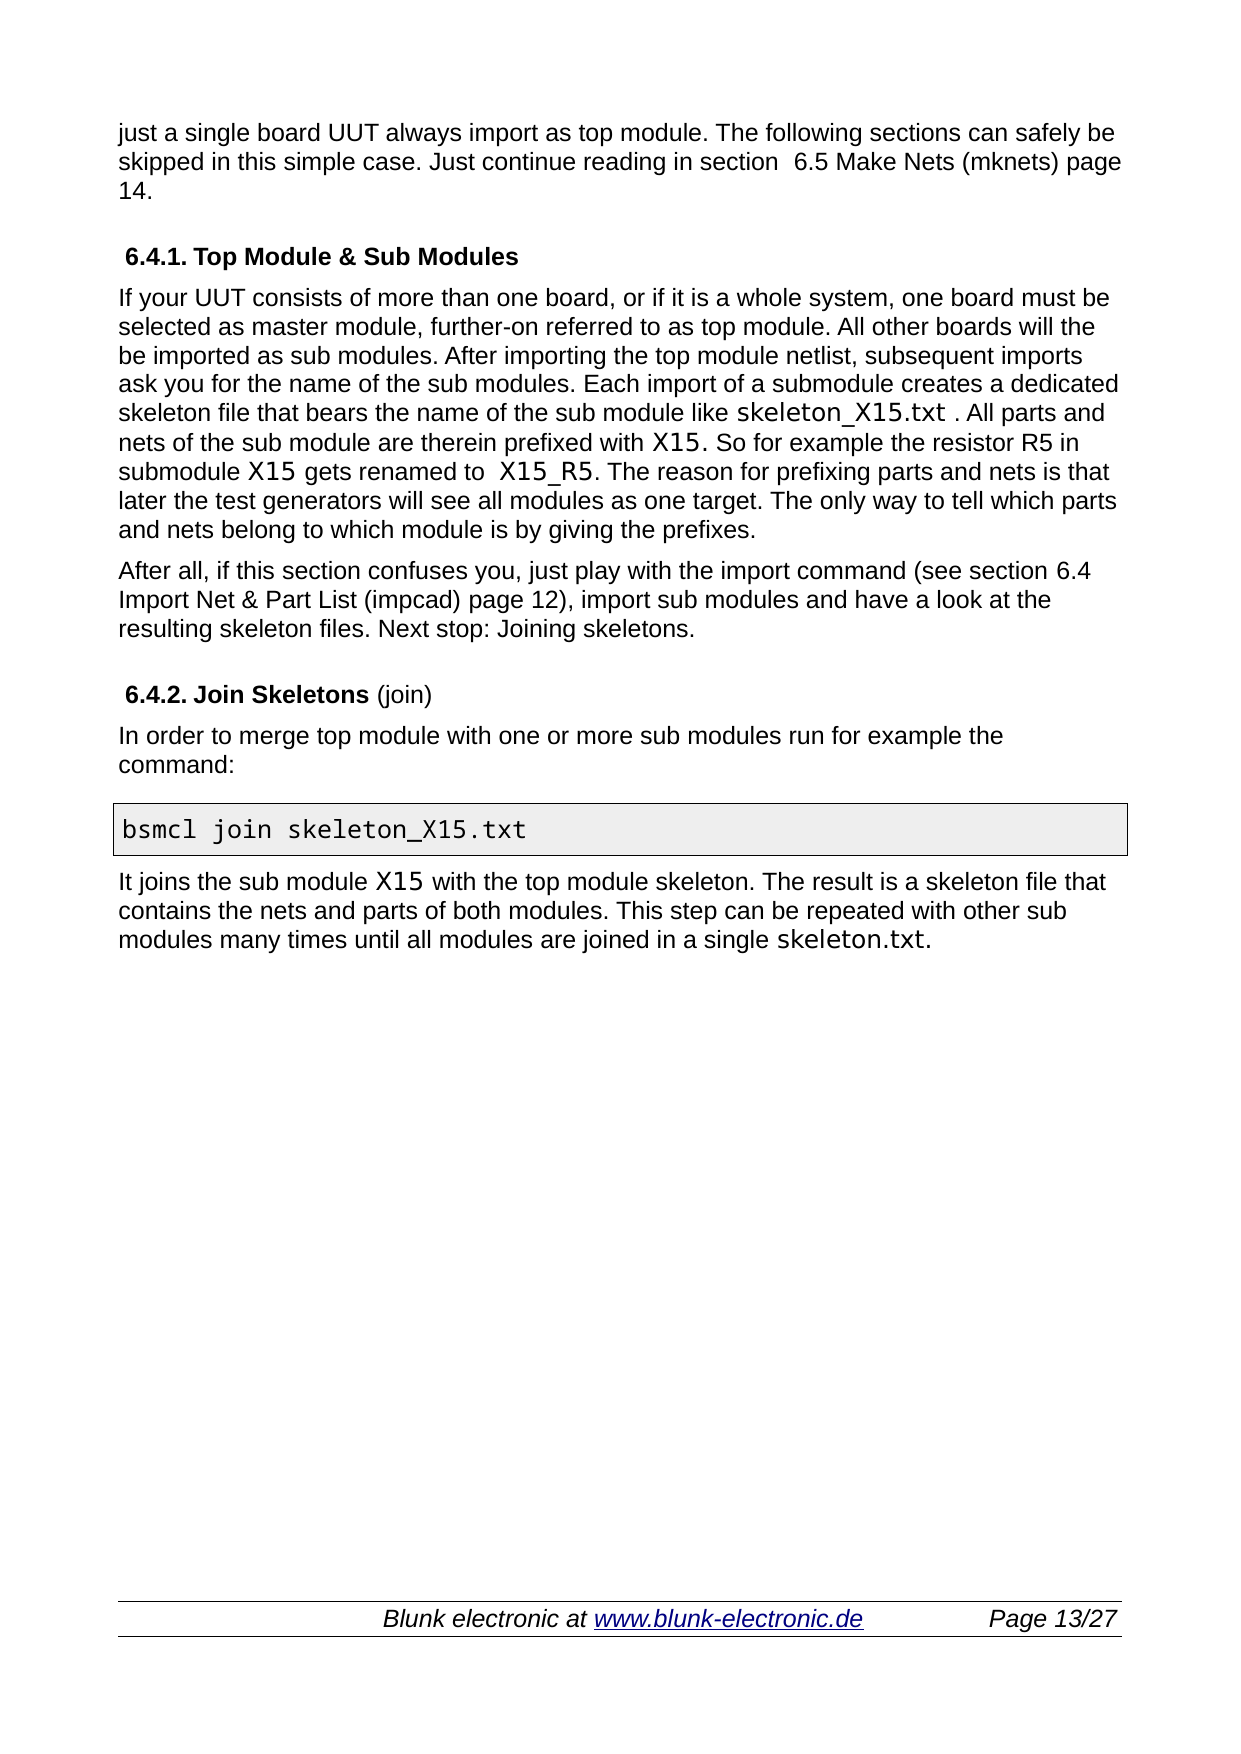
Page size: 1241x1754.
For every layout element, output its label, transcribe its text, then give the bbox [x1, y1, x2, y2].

text It joins the sub module X15 with the top module skeleton. The result is a skeleton file that contains the nets and parts of both modules. This step can be repeated with other sub modules many times until all modules are joined in a single skeleton.txt. [118, 856, 1122, 954]
text After all, if this section confuses you, just play with the import command (see section 6.4 Import Net & Part List (impcad) page 12), import sub modules and have a look at the resulting skeleton files. Next stop: Joining skeletons. [118, 556, 1122, 642]
text In order to merge top module with one or more sub modules run for example the command: [118, 721, 1122, 779]
text bsmcl join skeleton_X15.txt [122, 812, 1118, 846]
text [118, 791, 1122, 803]
text If your UUT consists of more than one board, or if it is a whole system, one board must be selected as master module, further-on referred to as top module. All other boards will the be imported as sub modules. After importing the top module netlist, subsequent imports ask you for the name of the sub modules. Each import of a submodule creates a dedicated skeleton file that bears the name of the sub module like skeleton_X15.txt . All parts and nets of the sub module are therein prefixed with X15. So for example the resistor R5 in submodule X15 gets renamed to X15_R5. The reason for prefixing parts and nets is that later the test generators will see all modules as one target. The only way to tell which parts and nets belong to which module is by giving the prefixes. [118, 283, 1122, 544]
subtitle Join Skeletons (join) [118, 680, 1122, 709]
text just a single board UUT always import as top module. The following sections can safely be skipped in this simple case. Just continue reading in section 6.5 Make Nets (mknets) page 14. [118, 118, 1122, 204]
subtitle Top Module & Sub Modules [118, 242, 1122, 271]
